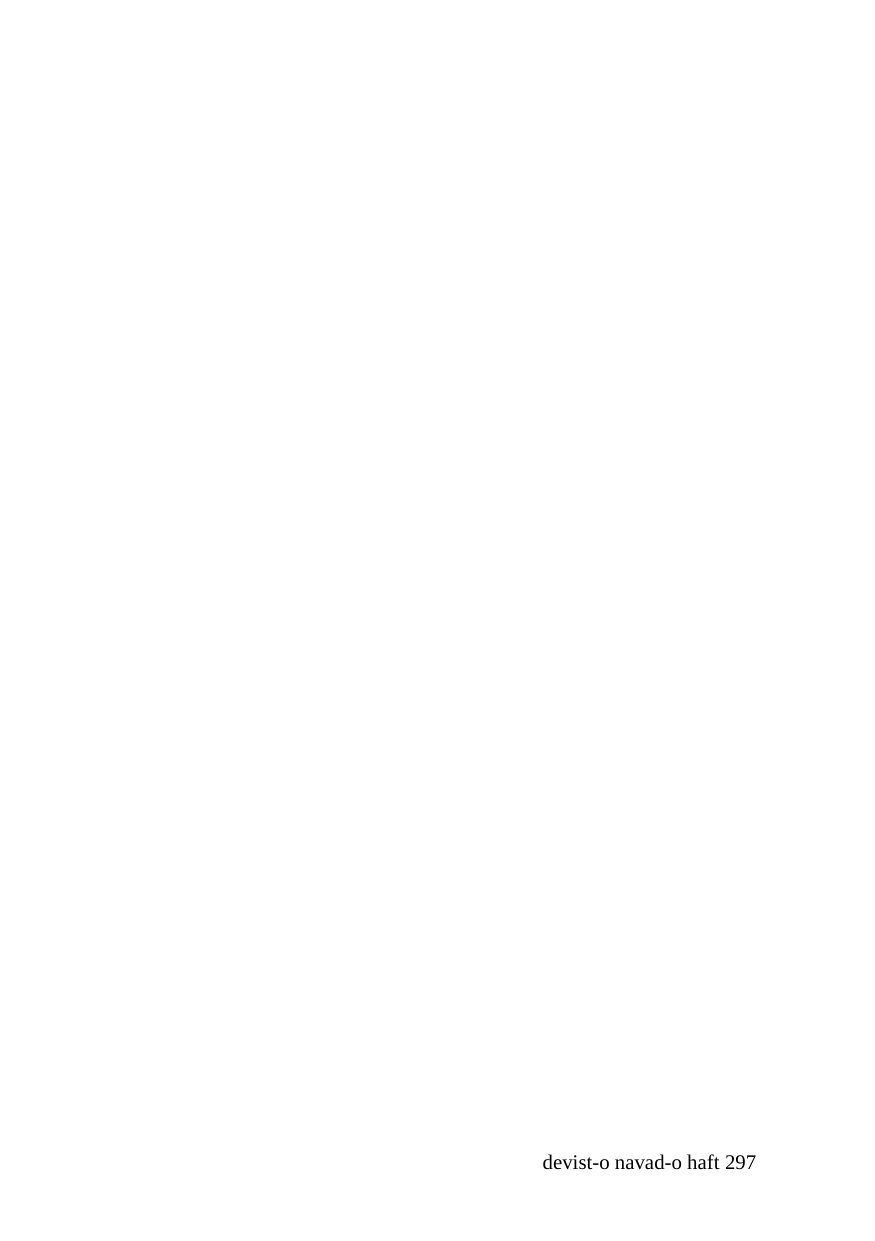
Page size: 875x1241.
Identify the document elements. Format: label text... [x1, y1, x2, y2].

text devist-o navad-o haft 297 [118, 1150, 756, 1174]
